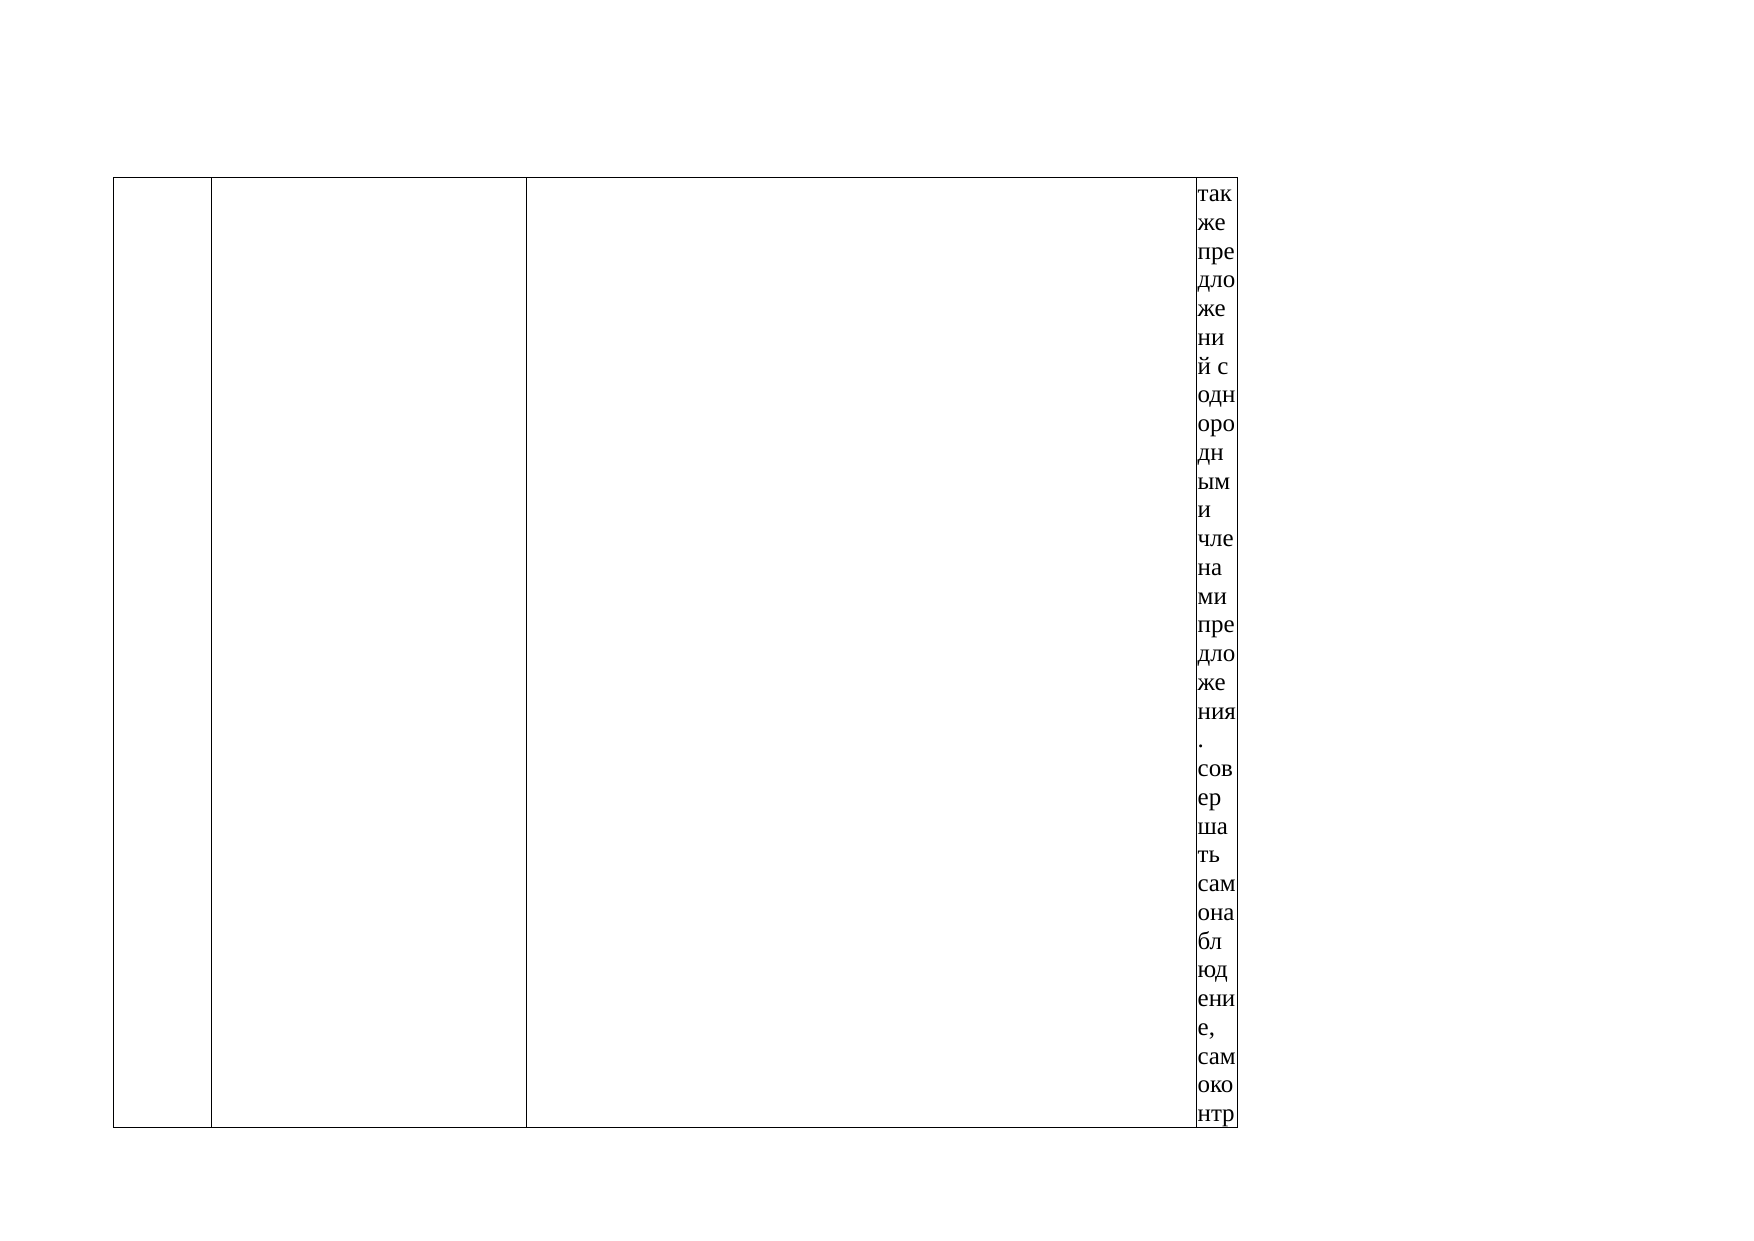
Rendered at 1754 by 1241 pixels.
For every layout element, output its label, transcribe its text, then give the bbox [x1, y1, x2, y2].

table_cell [114, 178, 211, 1127]
table_cell так же предложений с однородными членами предложения. совершать самонаблюдение, самоконтр [1197, 178, 1237, 1127]
table_cell [527, 178, 1196, 1127]
table_cell [212, 178, 526, 1127]
